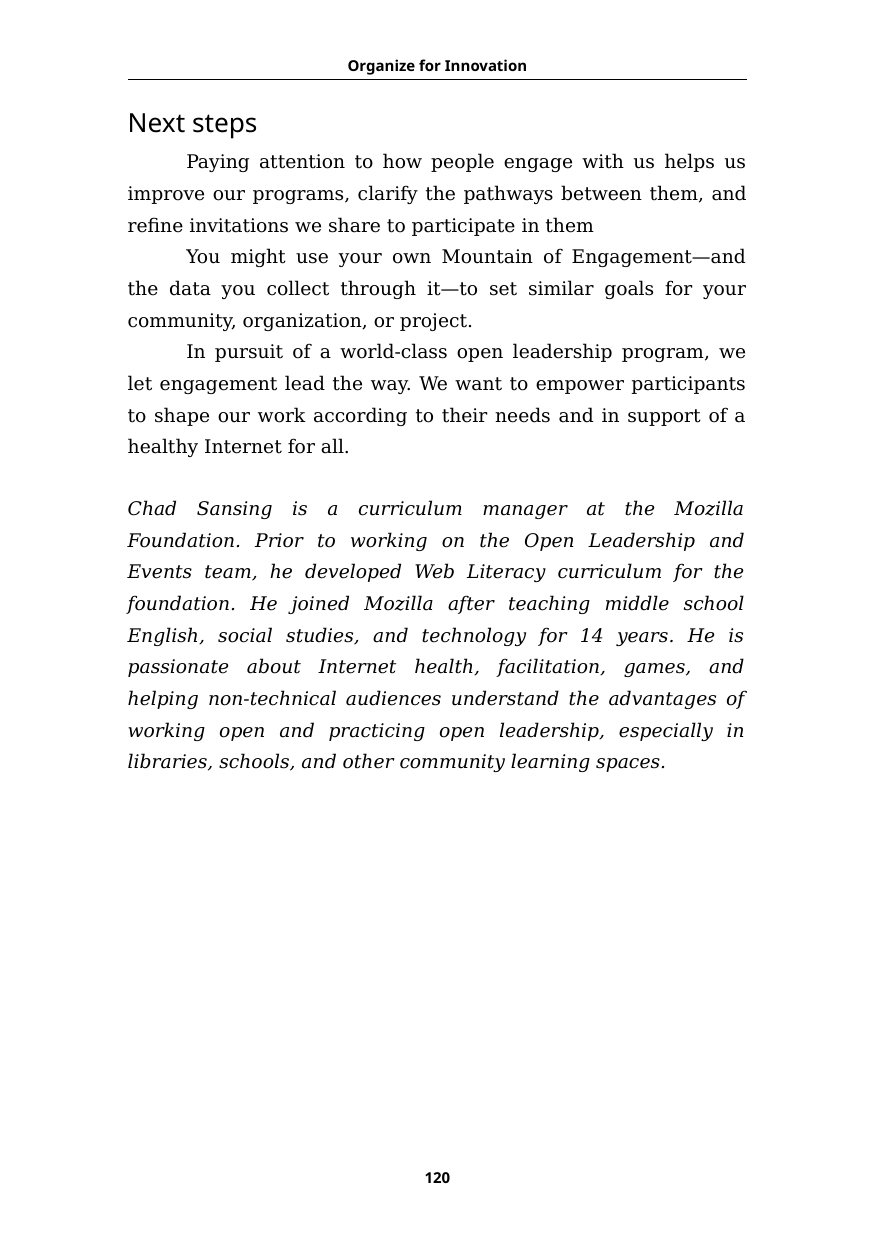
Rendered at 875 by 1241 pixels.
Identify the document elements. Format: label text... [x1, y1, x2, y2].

text You might use your own Mountain of Engagement—and the data you collect through it—to set similar goals for your community, organization, or project. [127, 247, 747, 332]
text Paying attention to how people engage with us helps us improve our programs, clarify the pathways between them, and refine invitations we share to participate in them [127, 152, 747, 237]
text In pursuit of a world-class open leadership program, we let engagement lead the way. We want to empower participants to shape our work according to their needs and in support of a healthy Internet for all. [127, 342, 747, 458]
subtitle Next steps [127, 109, 747, 139]
text Chad Sansing is a curriculum manager at the Mozilla Foundation. Prior to working on the Open Leadership and Events team, he developed Web Literacy curriculum for the foundation. He joined Mozilla after teaching middle school English, social studies, and technology for 14 years. He is passionate about Internet health, facilitation, games, and helping non-technical audiences understand the advantages of working open and practicing open leadership, especially in libraries, schools, and other community learning spaces. [127, 498, 747, 773]
